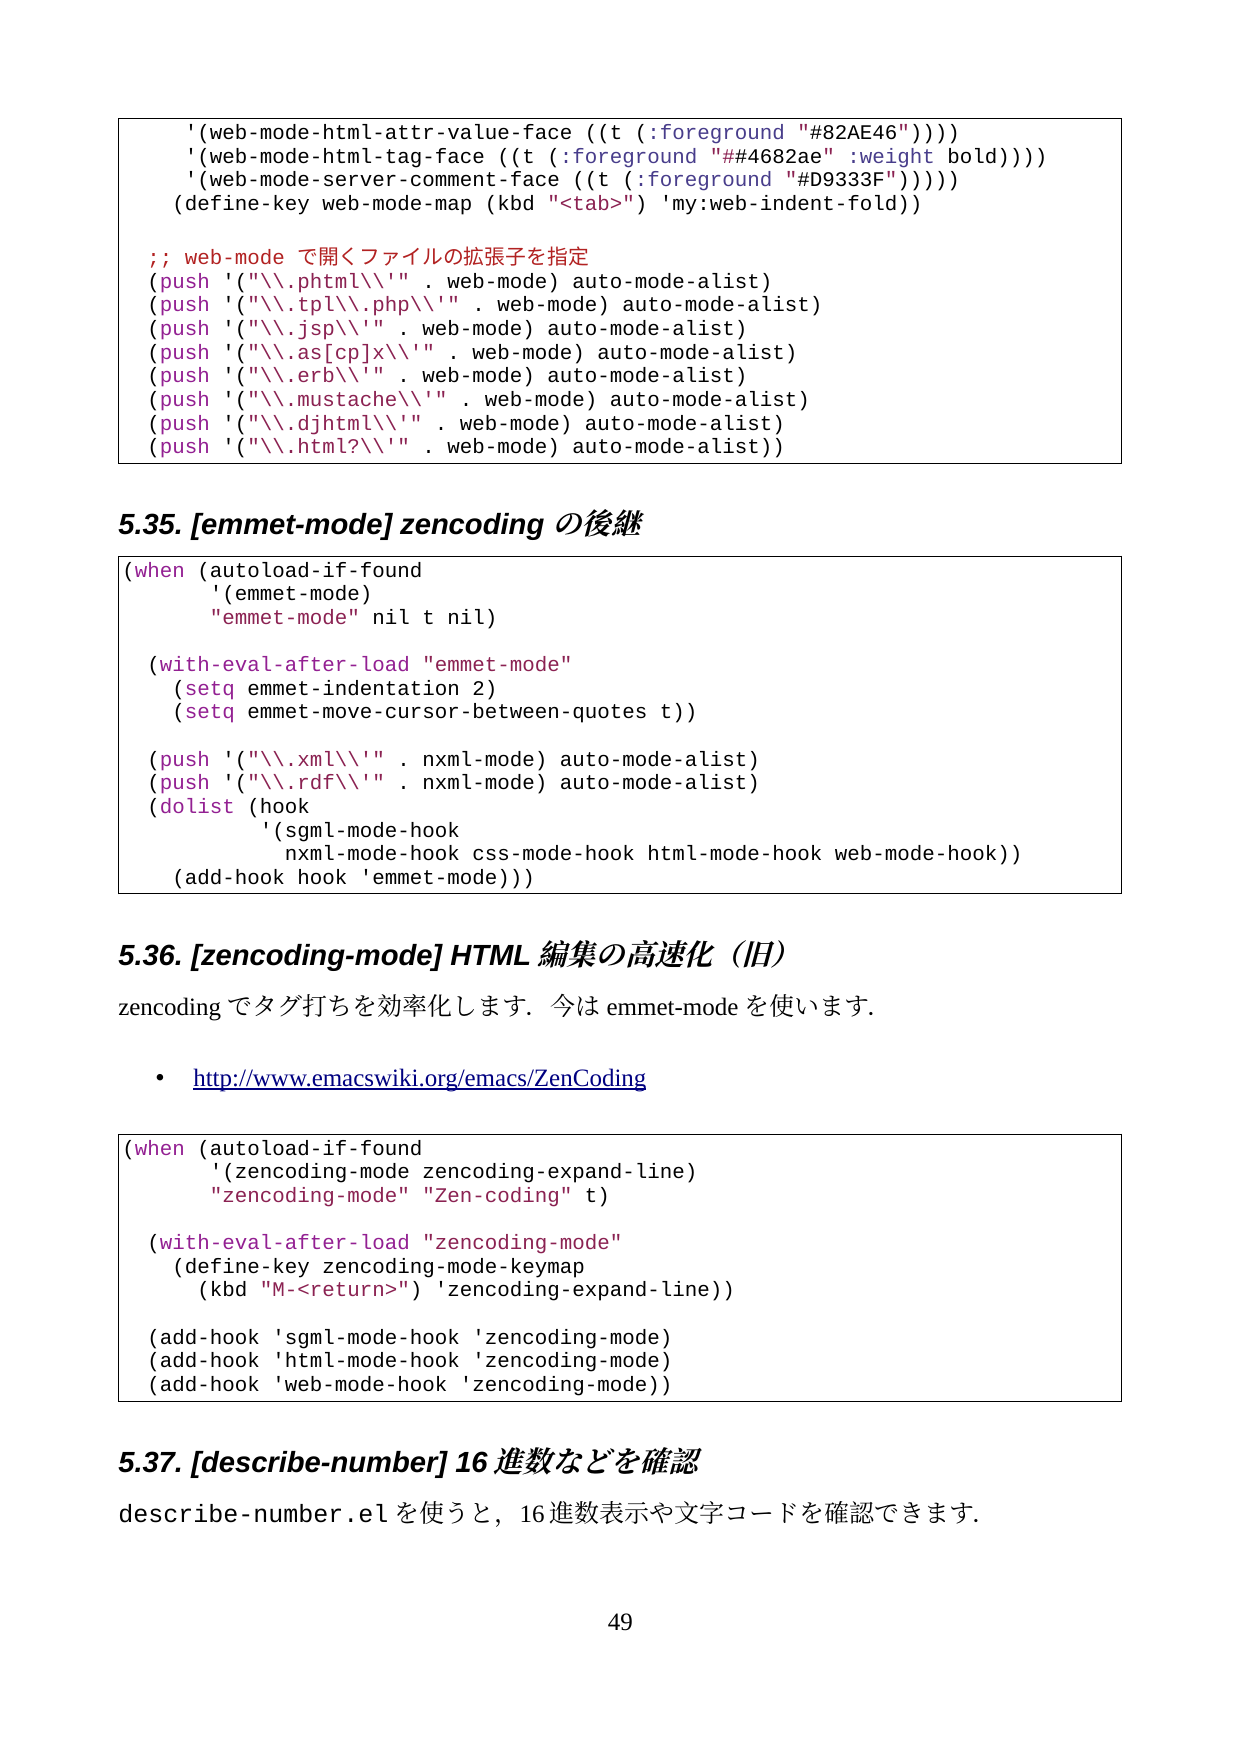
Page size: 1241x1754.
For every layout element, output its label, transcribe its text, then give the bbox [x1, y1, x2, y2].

text (dolist (hook [119, 792, 1121, 816]
subtitle [zencoding-mode] HTML編集の高速化（旧） [118, 932, 1122, 974]
text describe-number.el を使うと，16進数表示や文字コードを確認できます． [118, 1493, 1122, 1558]
text (push '("\\.phtml\\'" . web-mode) auto-mode-alist) [119, 267, 1121, 290]
text (push '("\\.xml\\'" . nxml-mode) auto-mode-alist) [119, 745, 1121, 768]
text "emmet-mode" nil t nil) [119, 603, 1121, 627]
text '(sgml-mode-hook [119, 816, 1121, 839]
text (push '("\\.html?\\'" . web-mode) auto-mode-alist)) [119, 432, 1121, 463]
text '(emmet-mode) [119, 579, 1121, 603]
text (push '("\\.as[cp]x\\'" . web-mode) auto-mode-alist) [119, 338, 1121, 361]
text (add-hook 'web-mode-hook 'zencoding-mode)) [119, 1370, 1121, 1401]
text (add-hook hook 'emmet-mode))) [119, 863, 1121, 893]
text (push '("\\.erb\\'" . web-mode) auto-mode-alist) [119, 361, 1121, 385]
list http://www.emacswiki.org/emacs/ZenCoding [156, 1063, 1122, 1121]
text (with-eval-after-load "emmet-mode" [119, 650, 1121, 674]
text (add-hook 'html-mode-hook 'zencoding-mode) [119, 1346, 1121, 1370]
text (define-key web-mode-map (kbd "<tab>") 'my:web-indent-fold)) [119, 189, 1121, 213]
text (push '("\\.tpl\\.php\\'" . web-mode) auto-mode-alist) [119, 290, 1121, 314]
text ;; web-mode で開くファイルの拡張子を指定 [119, 236, 1121, 267]
text (define-key zencoding-mode-keymap [119, 1252, 1121, 1275]
text (with-eval-after-load "zencoding-mode" [119, 1228, 1121, 1252]
text nxml-mode-hook css-mode-hook html-mode-hook web-mode-hook)) [119, 839, 1121, 863]
text (kbd "M-<return>") 'zencoding-expand-line)) [119, 1275, 1121, 1299]
subtitle [emmet-mode] zencoding の後継 [118, 501, 1122, 543]
subtitle [describe-number] 16進数などを確認 [118, 1439, 1122, 1481]
text '(web-mode-server-comment-face ((t (:foreground "#D9333F"))))) [119, 165, 1121, 189]
text zencoding でタグ打ちを効率化します．今は emmet-mode を使います． [118, 986, 1122, 1051]
text (add-hook 'sgml-mode-hook 'zencoding-mode) [119, 1323, 1121, 1346]
text (setq emmet-indentation 2) [119, 674, 1121, 697]
text "zencoding-mode" "Zen-coding" t) [119, 1181, 1121, 1204]
text (push '("\\.djhtml\\'" . web-mode) auto-mode-alist) [119, 409, 1121, 432]
text '(web-mode-html-tag-face ((t (:foreground "##4682ae" :weight bold)))) [119, 142, 1121, 165]
text (when (autoload-if-found [119, 557, 1121, 579]
text '(zencoding-mode zencoding-expand-line) [119, 1157, 1121, 1181]
text (when (autoload-if-found [119, 1135, 1121, 1157]
text (push '("\\.mustache\\'" . web-mode) auto-mode-alist) [119, 385, 1121, 409]
text (push '("\\.rdf\\'" . nxml-mode) auto-mode-alist) [119, 768, 1121, 792]
text (push '("\\.jsp\\'" . web-mode) auto-mode-alist) [119, 314, 1121, 338]
text (setq emmet-move-cursor-between-quotes t)) [119, 697, 1121, 721]
text '(web-mode-html-attr-value-face ((t (:foreground "#82AE46")))) [119, 119, 1121, 142]
